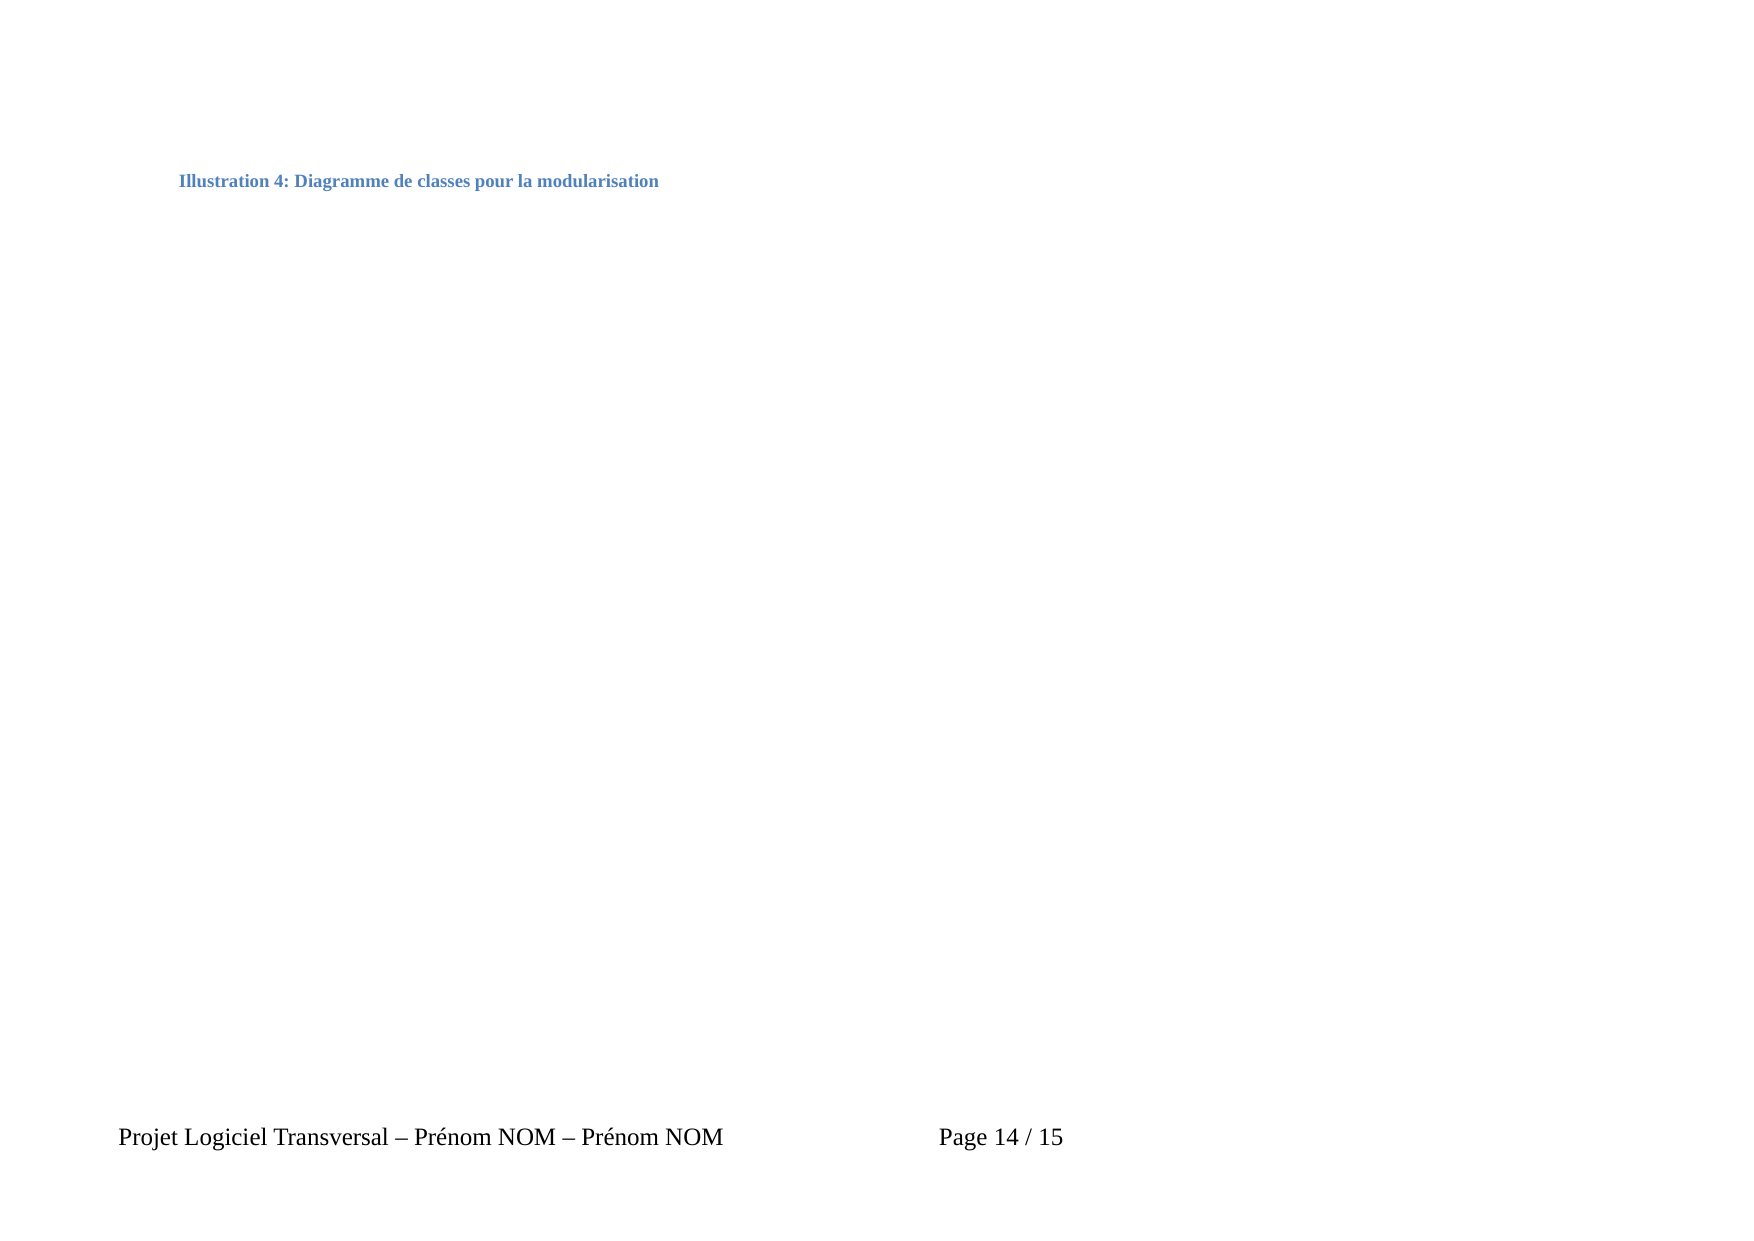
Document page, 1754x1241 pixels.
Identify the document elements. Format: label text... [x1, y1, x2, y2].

text Illustration 4: Diagramme de classes pour la modularisation [179, 170, 1575, 192]
